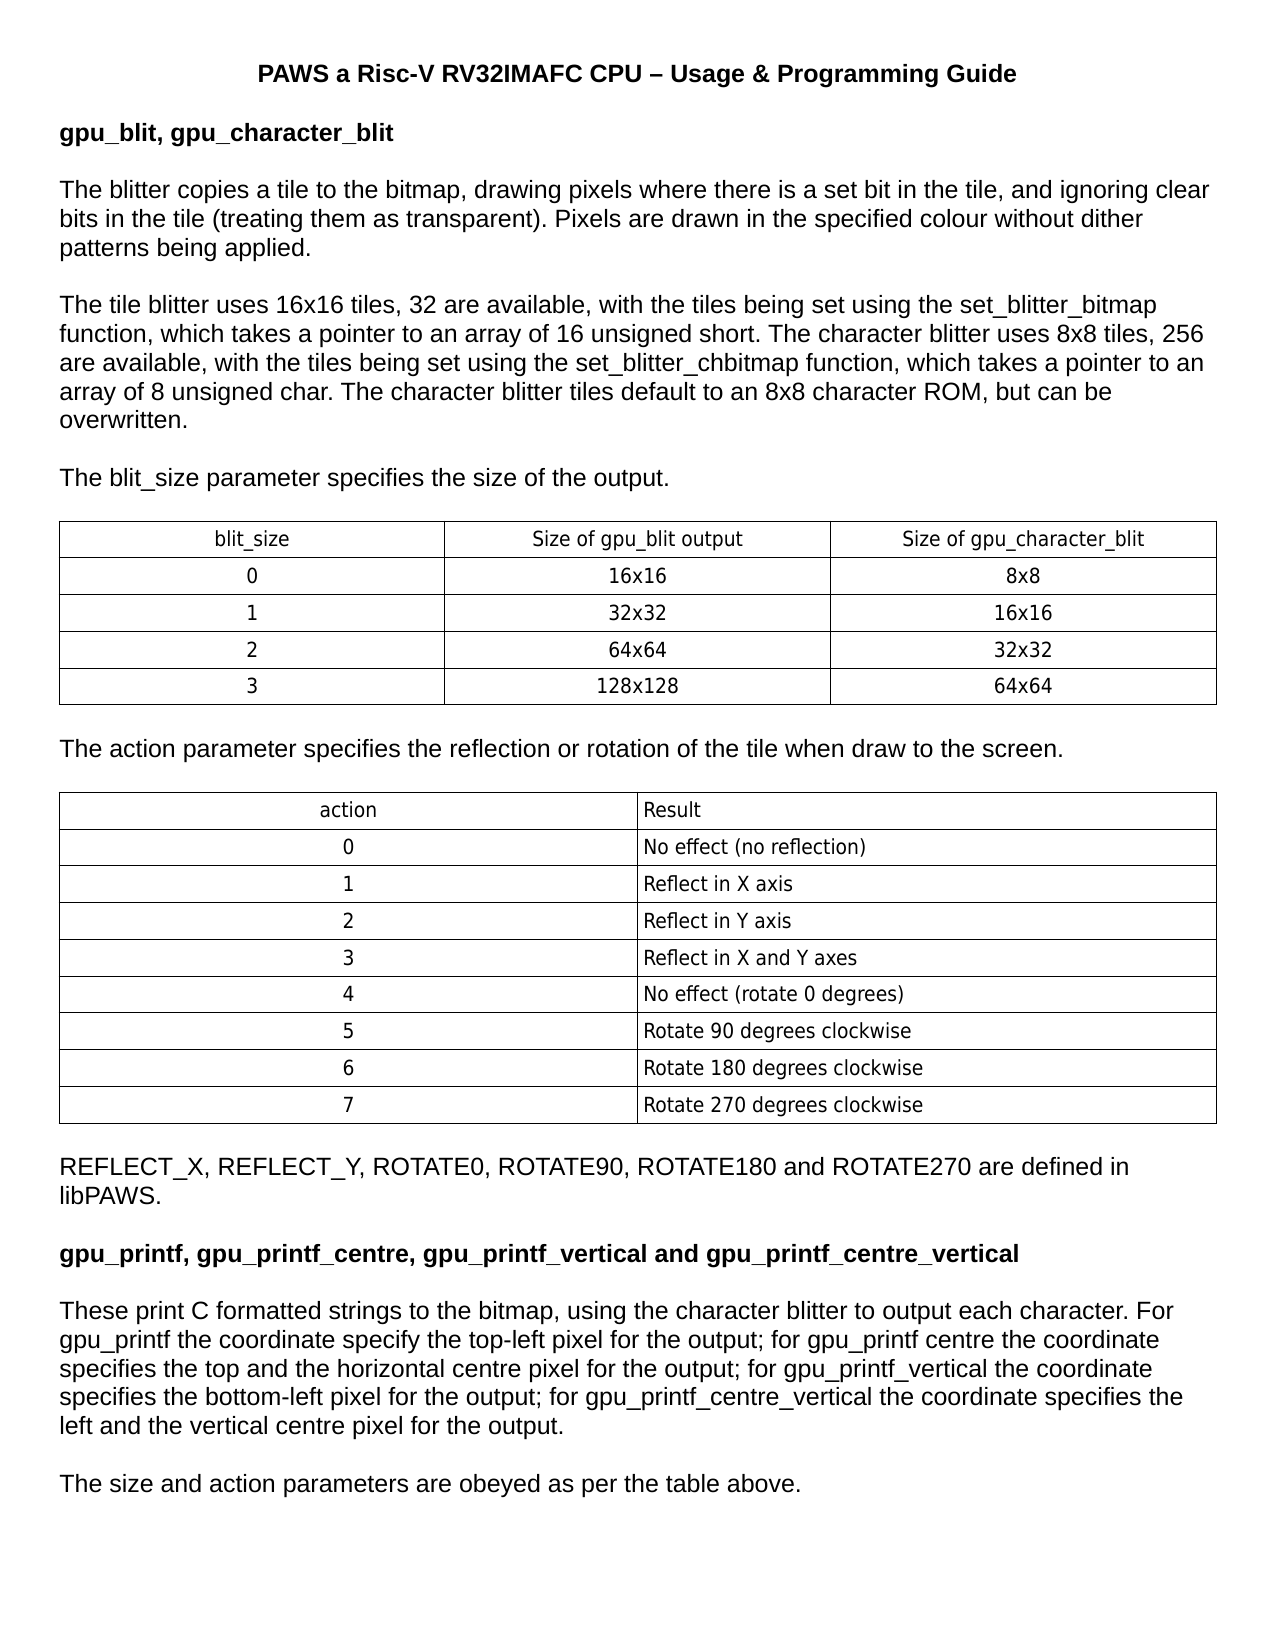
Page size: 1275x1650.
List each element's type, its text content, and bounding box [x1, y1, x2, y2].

text These print C formatted strings to the bitmap, using the character blitter to output each character. For gpu_printf the coordinate specify the top-left pixel for the output; for gpu_printf centre the coordinate specifies the top and the horizontal centre pixel for the output; for gpu_printf_vertical the coordinate specifies the bottom-left pixel for the output; for gpu_printf_centre_vertical the coordinate specifies the left and the vertical centre pixel for the output. [59, 1296, 1216, 1440]
table_cell 8x8 [831, 558, 1216, 594]
text The blitter copies a tile to the bitmap, drawing pixels where there is a set bit in the tile, and ignoring clear bits in the tile (treating them as transparent). Pixels are drawn in the specified colour without dither patterns being applied. [59, 176, 1216, 262]
table_cell 16x16 [445, 558, 830, 594]
text The tile blitter uses 16x16 tiles, 32 are available, with the tiles being set using the set_blitter_bitmap function, which takes a pointer to an array of 16 unsigned short. The character blitter uses 8x8 tiles, 256 are available, with the tiles being set using the set_blitter_chbitmap function, which takes a pointer to an array of 8 unsigned char. The character blitter tiles default to an 8x8 character ROM, but can be overwritten. [59, 291, 1216, 434]
table_cell Rotate 90 degrees clockwise [638, 1013, 1216, 1049]
table_cell 16x16 [831, 595, 1216, 631]
table_header Result [638, 793, 1216, 828]
text REFLECT_X, REFLECT_Y, ROTATE0, ROTATE90, ROTATE180 and ROTATE270 are defined in libPAWS. [59, 1152, 1216, 1210]
table_cell 5 [60, 1013, 637, 1049]
table_cell No effect (rotate 0 degrees) [638, 977, 1216, 1012]
table_cell 64x64 [831, 669, 1216, 704]
text gpu_printf, gpu_printf_centre, gpu_printf_vertical and gpu_printf_centre_vertical [59, 1239, 1216, 1267]
text The action parameter specifies the reflection or rotation of the tile when draw to the screen. [59, 734, 1216, 763]
table_cell 4 [60, 977, 637, 1012]
table_cell 2 [60, 903, 637, 939]
table_cell 7 [60, 1087, 637, 1123]
table_cell No effect (no reflection) [638, 830, 1216, 865]
table_cell 1 [60, 595, 444, 631]
table_cell 32x32 [445, 595, 830, 631]
table_cell 128x128 [445, 669, 830, 704]
table_cell Reflect in X axis [638, 866, 1216, 902]
table_cell 3 [60, 669, 444, 704]
table_cell 0 [60, 830, 637, 865]
table_cell 0 [60, 558, 444, 594]
table_cell 3 [60, 940, 637, 976]
text gpu_blit, gpu_character_blit [59, 118, 1216, 147]
table_cell 2 [60, 632, 444, 668]
table_header Size of gpu_blit output [445, 522, 830, 557]
table_header Size of gpu_character_blit [831, 522, 1216, 557]
text The size and action parameters are obeyed as per the table above. [59, 1469, 1216, 1497]
table_cell Reflect in Y axis [638, 903, 1216, 939]
table_cell Reflect in X and Y axes [638, 940, 1216, 976]
table_cell 1 [60, 866, 637, 902]
table_cell 64x64 [445, 632, 830, 668]
table_cell Rotate 180 degrees clockwise [638, 1050, 1216, 1086]
table_cell Rotate 270 degrees clockwise [638, 1087, 1216, 1123]
text The blit_size parameter specifies the size of the output. [59, 463, 1216, 492]
table_header action [60, 793, 637, 828]
table_cell 32x32 [831, 632, 1216, 668]
table_cell 6 [60, 1050, 637, 1086]
table_header blit_size [60, 522, 444, 557]
